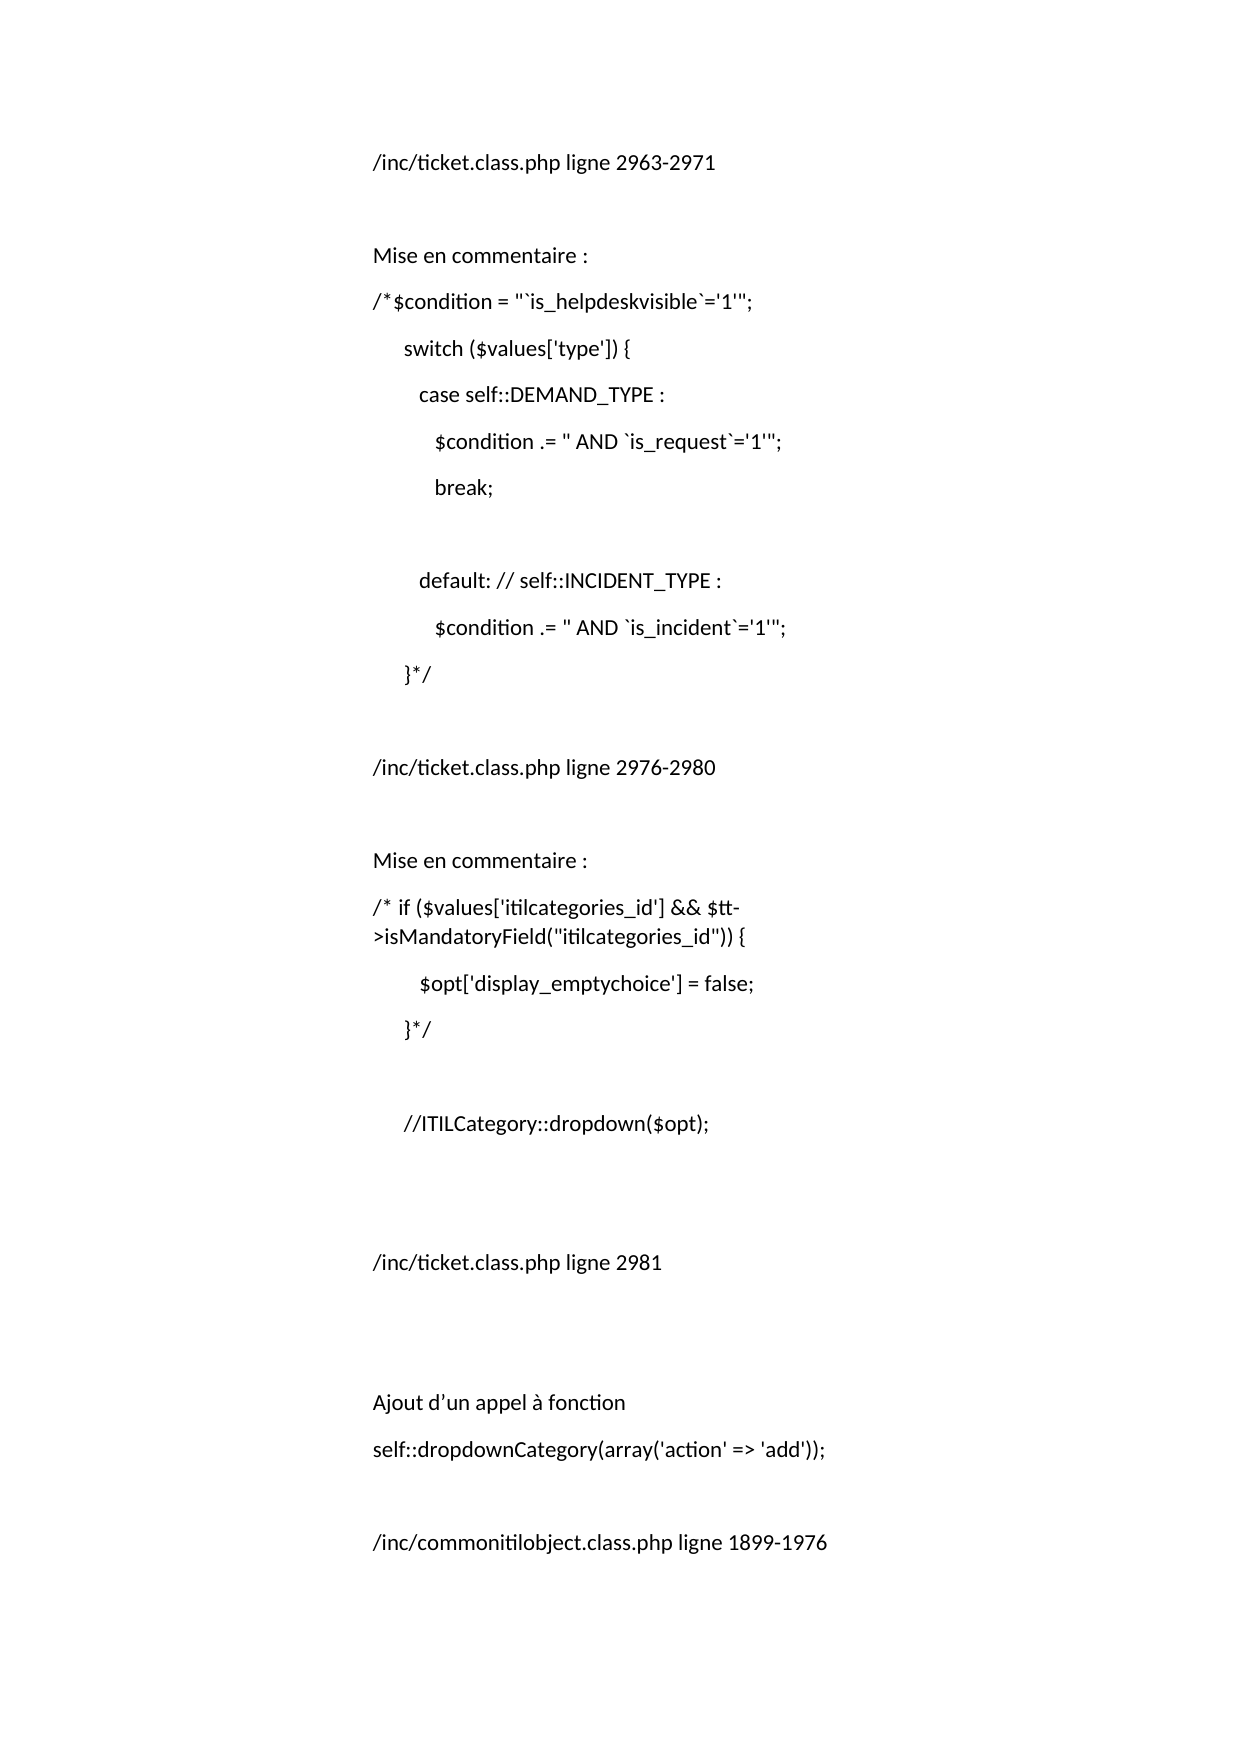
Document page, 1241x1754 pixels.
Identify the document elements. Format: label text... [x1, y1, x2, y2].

list /inc/commonitilobject.class.php ligne 1899-1976 [373, 1528, 1093, 1556]
list $condition .= " AND `is_request`='1'"; [373, 427, 1093, 455]
list }*/ [373, 660, 1093, 688]
list Mise en commentaire : [373, 241, 1093, 269]
list default: // self::INCIDENT_TYPE : [373, 567, 1093, 595]
list switch ($values['type']) { [373, 334, 1093, 362]
list }*/ [373, 1016, 1093, 1044]
list case self::DEMAND_TYPE : [373, 380, 1093, 408]
list Ajout d’un appel à fonction [373, 1388, 1093, 1416]
list break; [373, 473, 1093, 502]
list $opt['display_emptychoice'] = false; [373, 969, 1093, 997]
list /inc/ticket.class.php ligne 2976-2980 [373, 753, 1093, 781]
list /inc/ticket.class.php ligne 2981 [373, 1248, 1093, 1276]
list $condition .= " AND `is_incident`='1'"; [373, 613, 1093, 641]
list //ITILCategory::dropdown($opt); [373, 1109, 1093, 1137]
list /* if ($values['itilcategories_id'] && $tt->isMandatoryField("itilcategories_id")) { [373, 893, 1093, 951]
list /inc/ticket.class.php ligne 2963-2971 [373, 148, 1093, 176]
list Mise en commentaire : [373, 846, 1093, 874]
list /*$condition = "`is_helpdeskvisible`='1'"; [373, 287, 1093, 315]
list self::dropdownCategory(array('action' => 'add')); [373, 1435, 1093, 1463]
